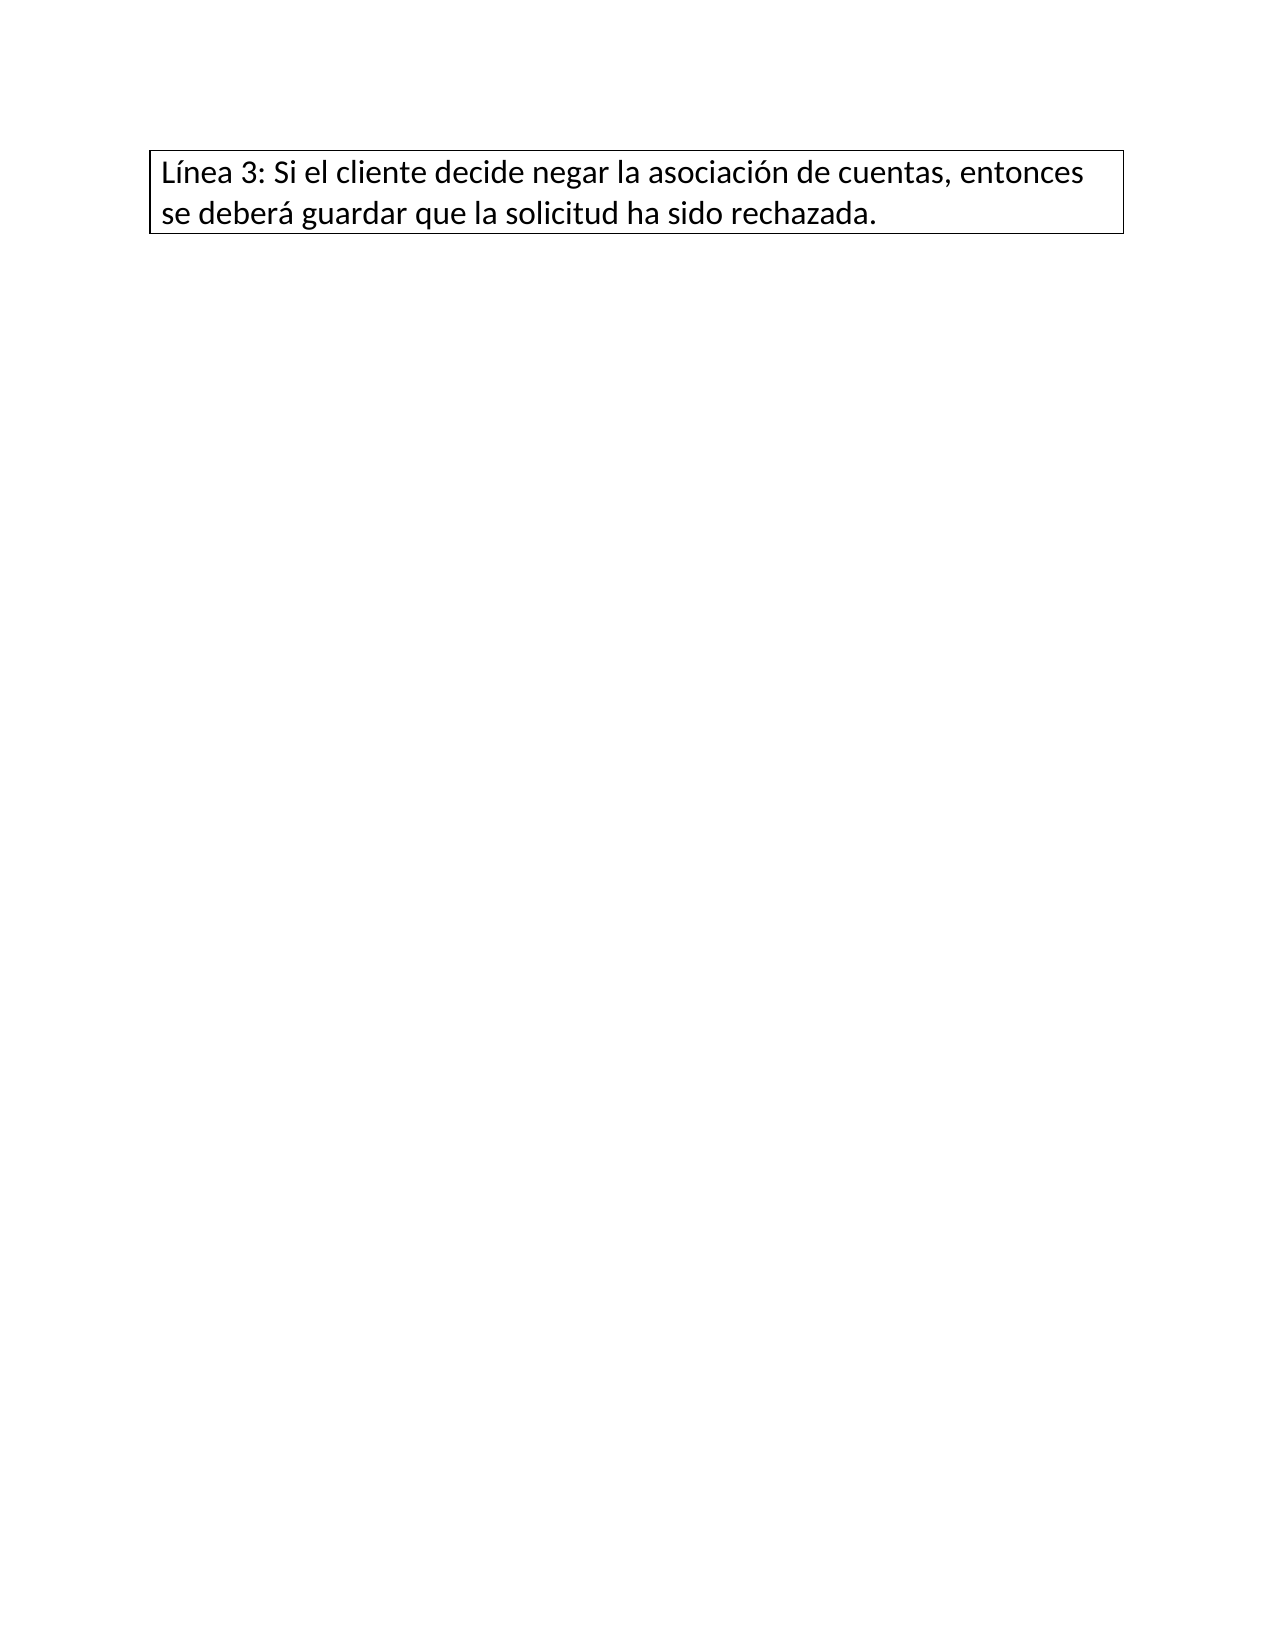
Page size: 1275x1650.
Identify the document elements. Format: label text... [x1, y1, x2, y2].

table_cell Línea 3: Si el cliente decide negar la asociación de cuentas, entonces se deberá guardar que la solicitud ha sido rechazada. [151, 151, 1123, 232]
